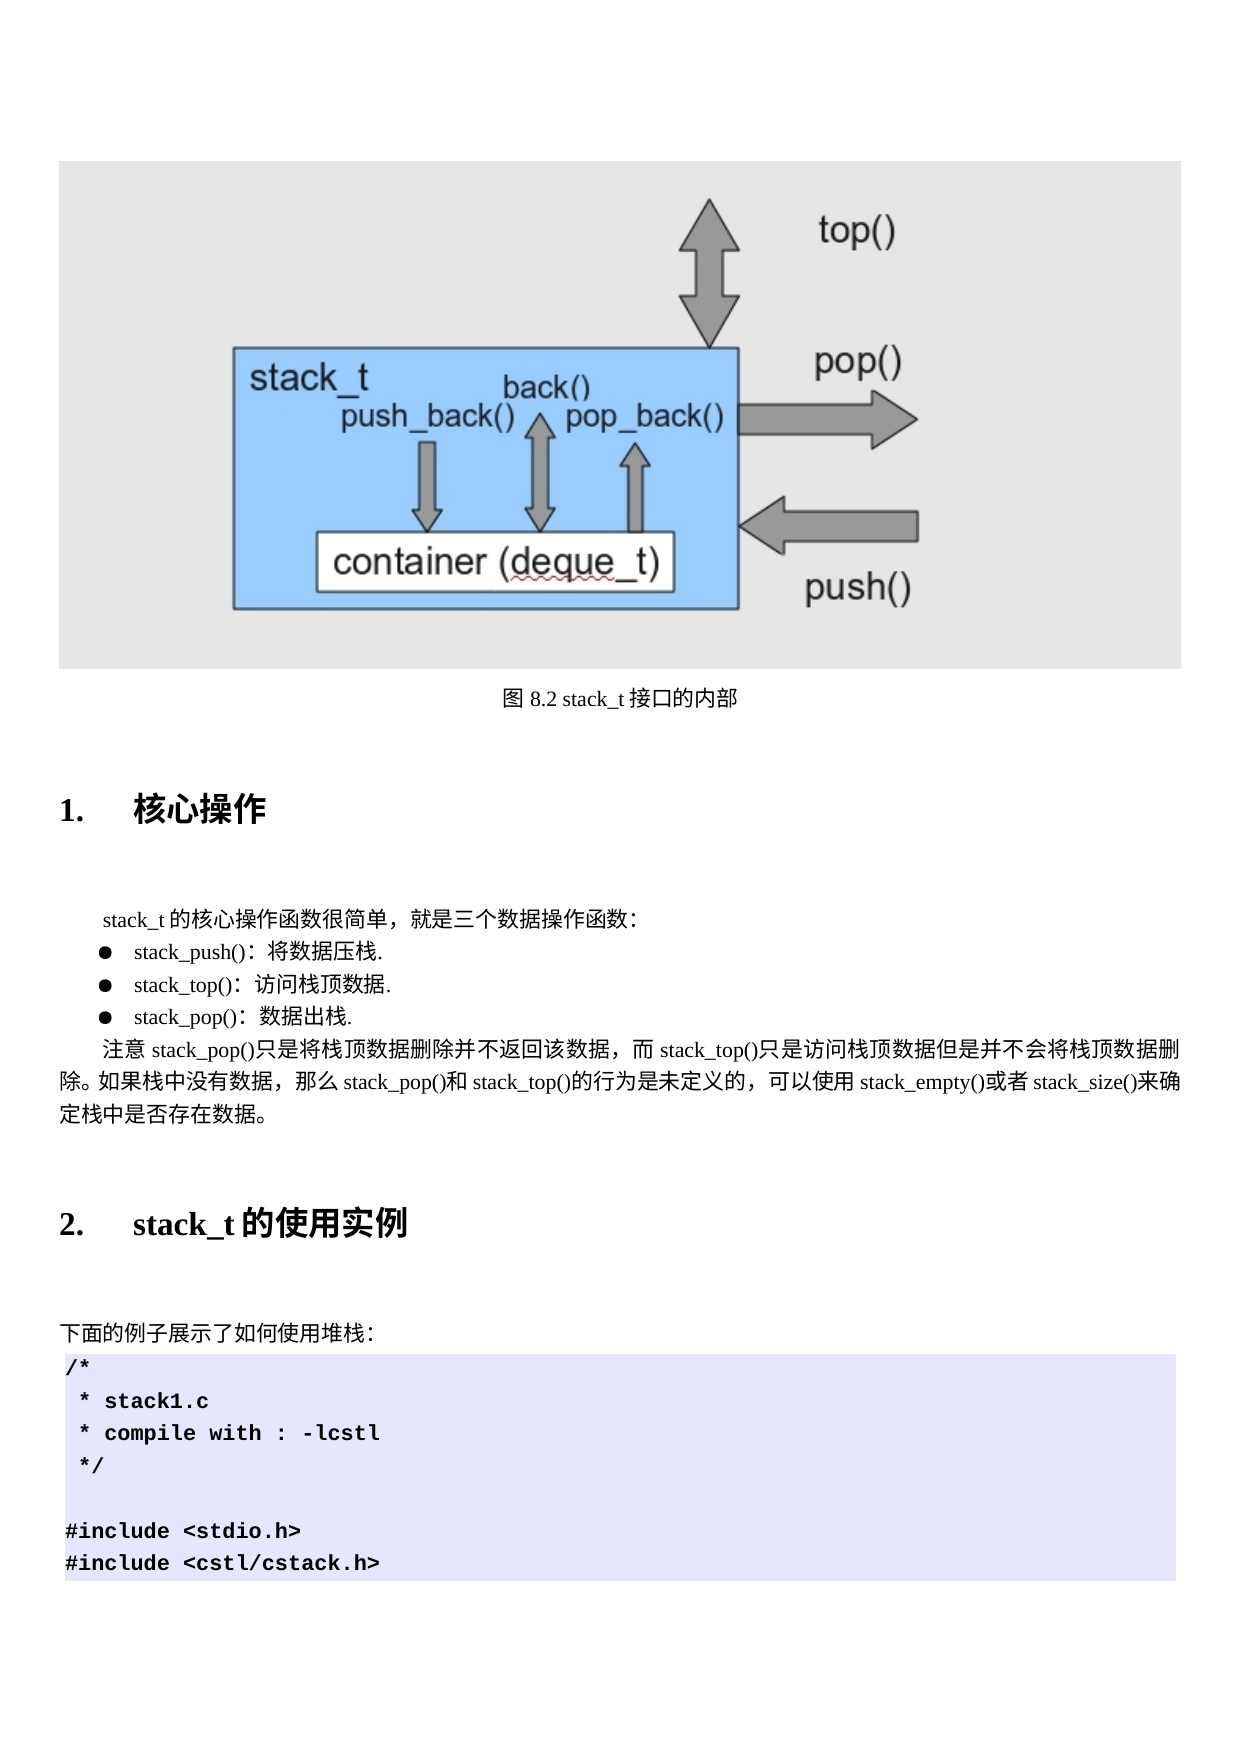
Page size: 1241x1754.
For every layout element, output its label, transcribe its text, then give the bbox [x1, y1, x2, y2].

text 下面的例子展示了如何使用堆栈： [59, 1315, 1181, 1348]
text stack_t的核心操作函数很简单，就是三个数据操作函数： [59, 901, 1181, 934]
list stack_pop()：数据出栈. [96, 999, 1181, 1031]
list stack_push()：将数据压栈. [96, 934, 1181, 966]
text 注意stack_pop()只是将栈顶数据删除并不返回该数据，而stack_top()只是访问栈顶数据但是并不会将栈顶数据删除。如果栈中没有数据，那么stack_pop()和stack_top()的行为是未定义的，可以使用stack_empty()或者stack_size()来确定栈中是否存在数据。 [59, 1031, 1181, 1129]
subtitle 核心操作 [59, 774, 1181, 839]
subtitle stack_t的使用实例 [59, 1188, 1181, 1253]
list stack_top()：访问栈顶数据. [96, 966, 1181, 999]
picture [58, 161, 1182, 669]
table_header /* * stack1.c * compile with : -lcstl */ #include <stdio.h> #include <cstl/cstack.h> [60, 1349, 1181, 1587]
text 图 8.2 stack_t接口的内部 [59, 669, 1181, 714]
